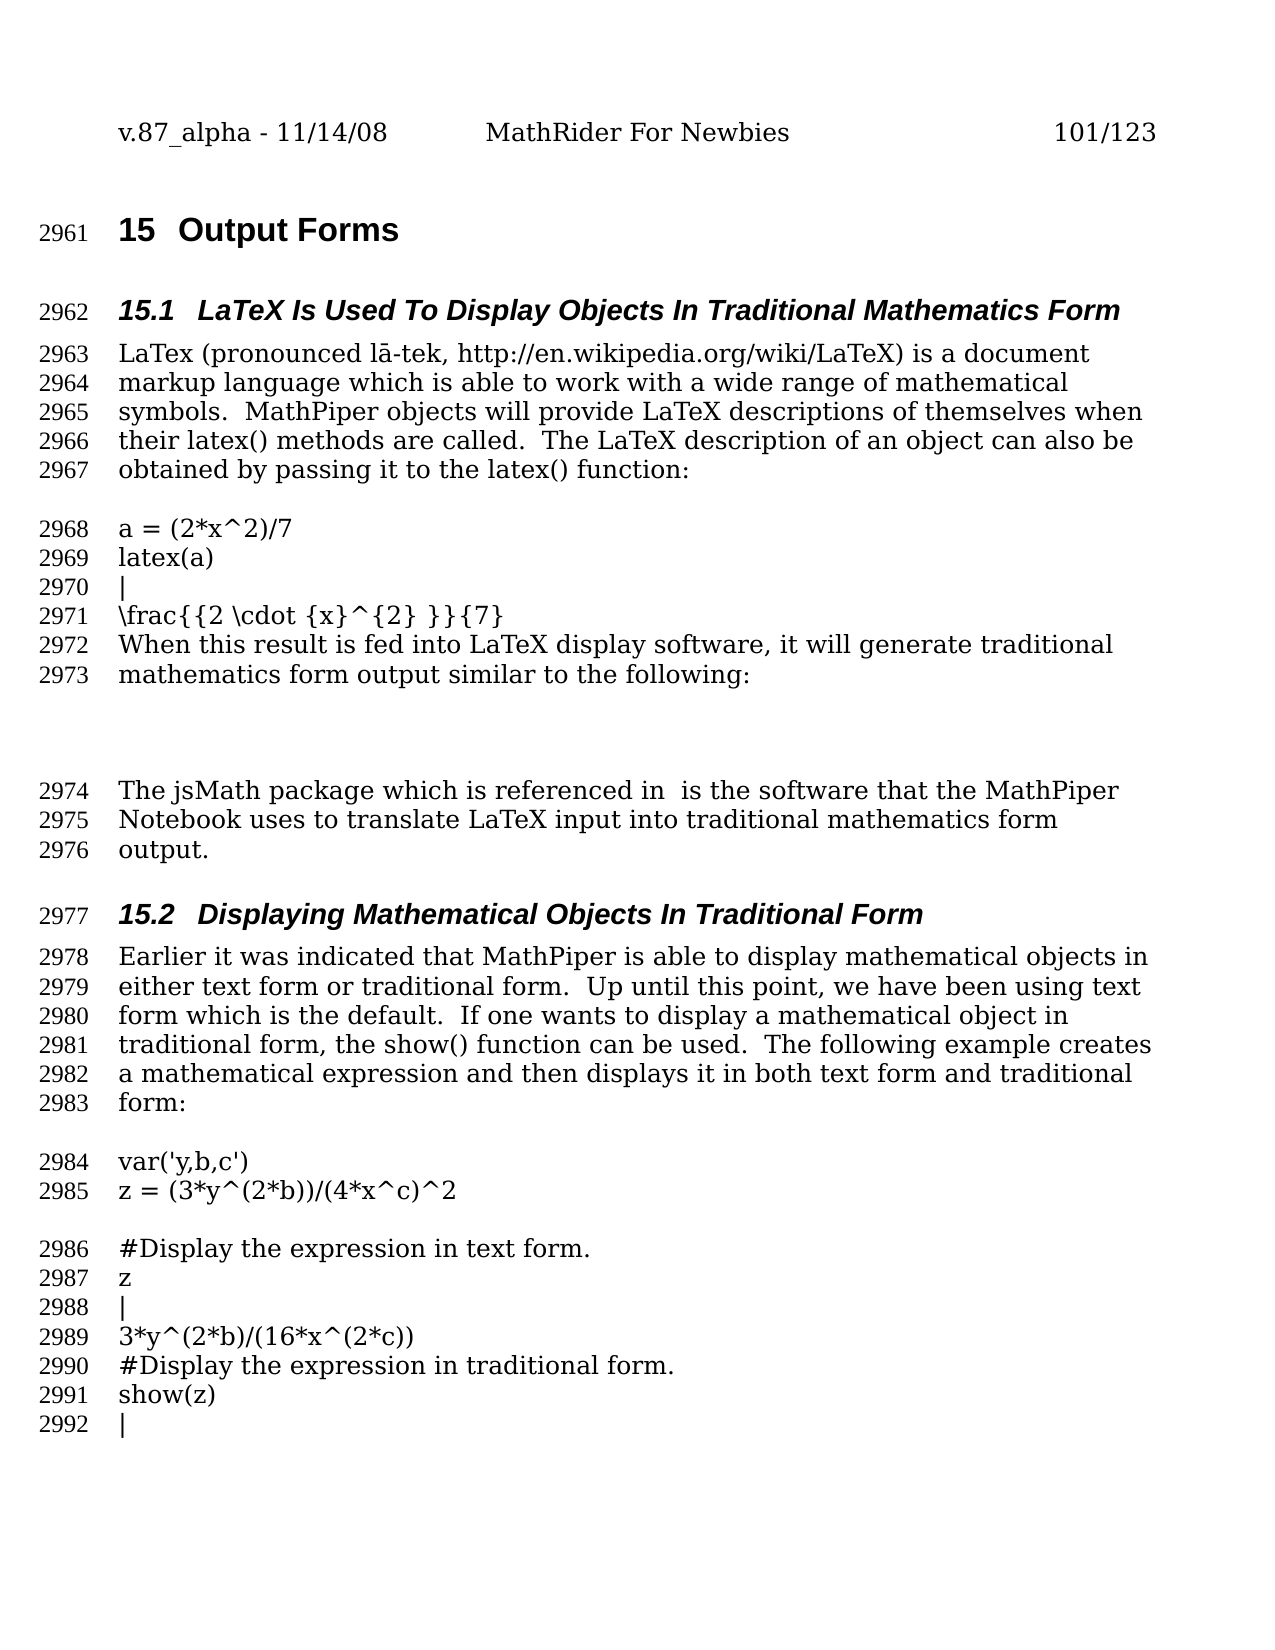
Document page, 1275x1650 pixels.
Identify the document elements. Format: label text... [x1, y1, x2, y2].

subtitle Displaying Mathematical Objects In Traditional Form [118, 897, 1157, 931]
text var('y,b,c') [118, 1147, 1157, 1176]
text #Display the expression in traditional form. [118, 1351, 1157, 1380]
text When this result is fed into LaTeX display software, it will generate traditional mathematics form output similar to the following: [118, 631, 1157, 689]
text \frac{{2 \cdot {x}^{2} }}{7} [118, 601, 1157, 631]
subtitle Output Forms [118, 210, 1157, 248]
text a = (2*x^2)/7 [118, 514, 1157, 543]
text #Display the expression in text form. [118, 1234, 1157, 1263]
text | [118, 1292, 1157, 1322]
text show(z) [118, 1380, 1157, 1409]
text | [118, 572, 1157, 601]
text latex(a) [118, 543, 1157, 572]
text The jsMath package which is referenced in is the software that the MathPiper Notebook uses to translate LaTeX input into traditional mathematics form output. [118, 776, 1157, 864]
text z = (3*y^(2*b))/(4*x^c)^2 [118, 1176, 1157, 1205]
text 3*y^(2*b)/(16*x^(2*c)) [118, 1322, 1157, 1351]
text | [118, 1409, 1157, 1438]
subtitle LaTeX Is Used To Display Objects In Traditional Mathematics Form [118, 293, 1157, 327]
text z [118, 1263, 1157, 1292]
text LaTex (pronounced lā-tek, http://en.wikipedia.org/wiki/LaTeX) is a document markup language which is able to work with a wide range of mathematical symbols. MathPiper objects will provide LaTeX descriptions of themselves when their latex() methods are called. The LaTeX description of an object can also be obtained by passing it to the latex() function: [118, 339, 1157, 485]
text Earlier it was indicated that MathPiper is able to display mathematical objects in either text form or traditional form. Up until this point, we have been using text form which is the default. If one wants to display a mathematical object in traditional form, the show() function can be used. The following example creates a mathematical expression and then displays it in both text form and traditional form: [118, 942, 1157, 1117]
